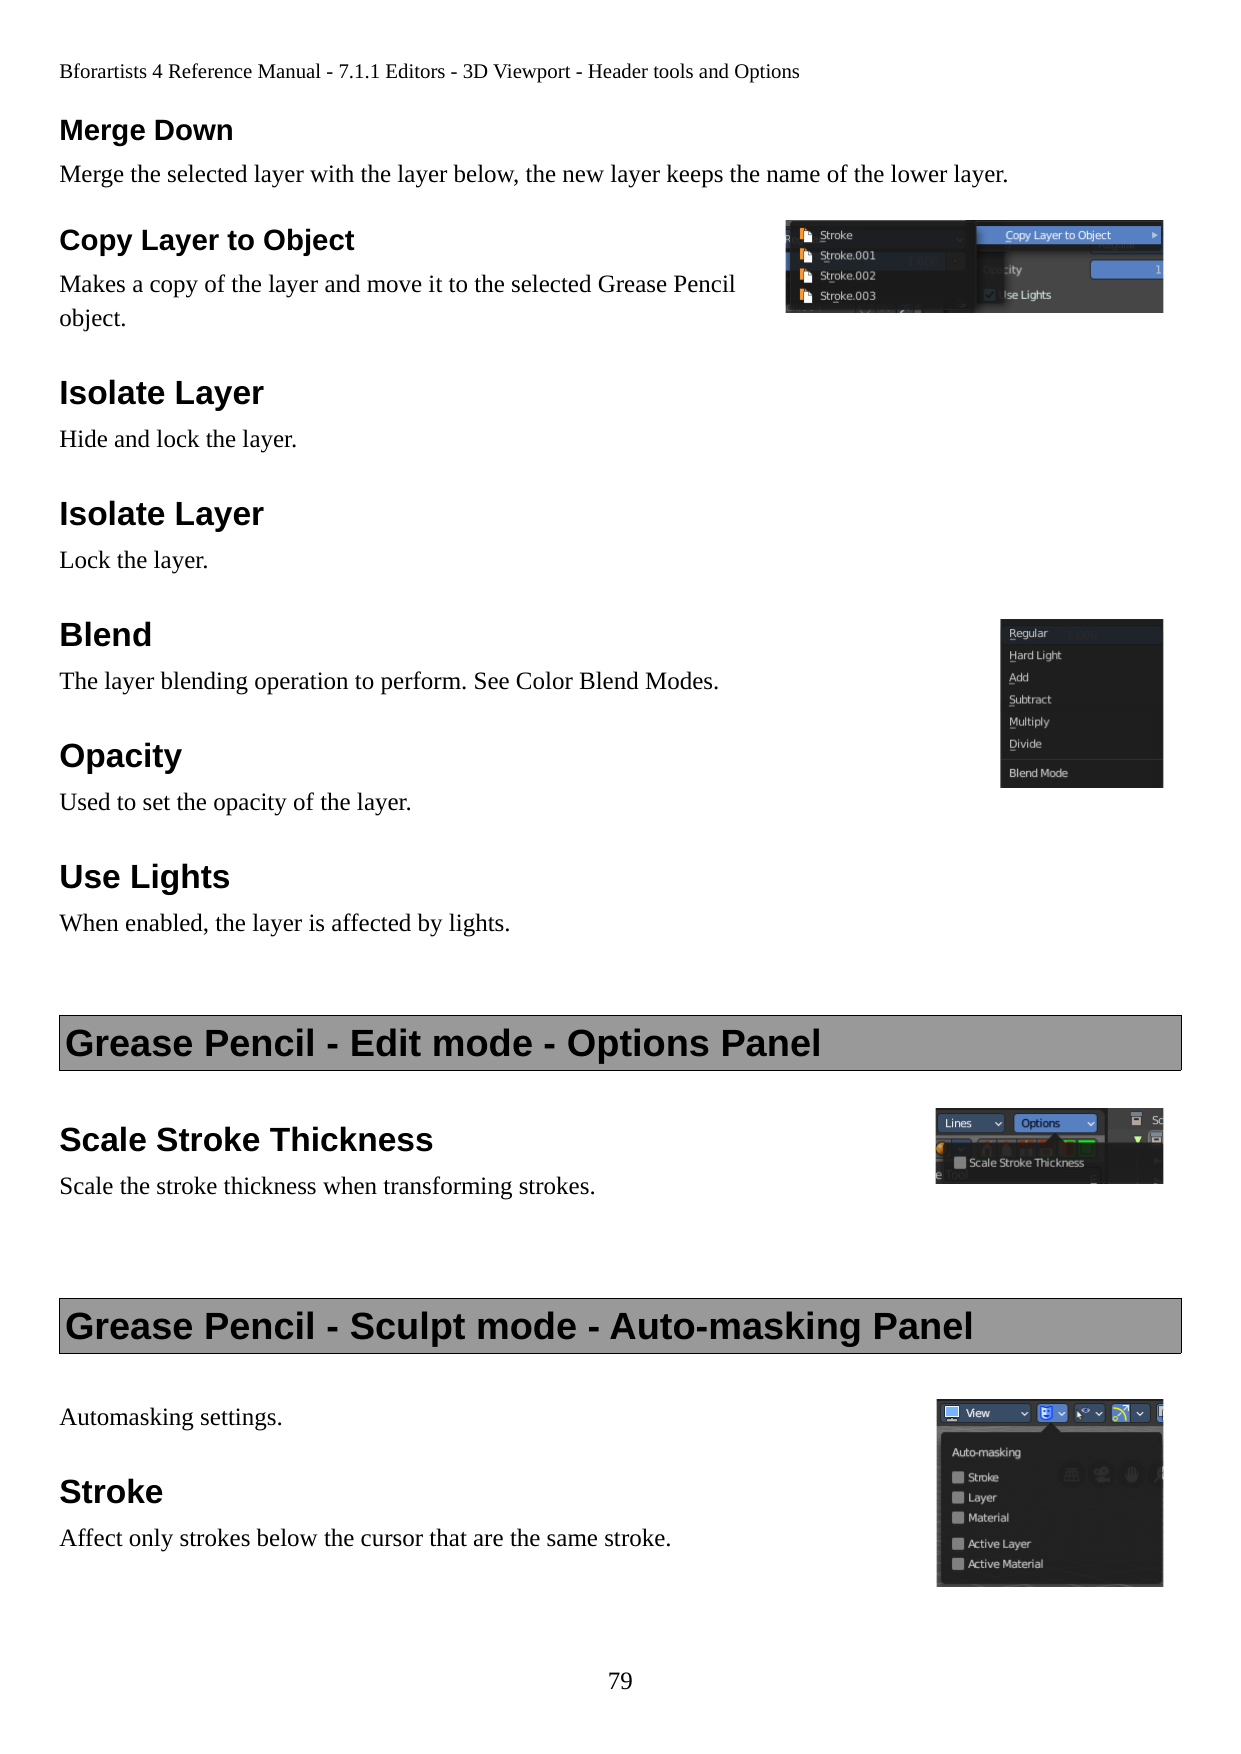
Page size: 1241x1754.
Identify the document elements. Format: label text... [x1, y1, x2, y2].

text The layer blending operation to perform. See Color Blend Modes. [59, 666, 1000, 695]
subtitle Stroke [59, 1472, 936, 1511]
subtitle [1164, 1472, 1181, 1511]
subtitle [1164, 1120, 1181, 1158]
text Makes a copy of the layer and move it to the selected Grease Pencil object. [59, 269, 1181, 332]
picture [935, 1108, 1164, 1184]
table_header Grease Pencil - Sculpt mode - Auto-masking Panel [60, 1299, 1181, 1353]
picture [785, 220, 1164, 313]
text Lock the layer. [59, 545, 1181, 574]
text Hide and lock the layer. [59, 424, 1181, 453]
text Used to set the opacity of the layer. [59, 787, 1181, 816]
picture [1000, 619, 1164, 788]
subtitle Blend [59, 615, 1181, 654]
table_header Grease Pencil - Edit mode - Options Panel [60, 1016, 1181, 1070]
picture [936, 1399, 1164, 1587]
subtitle Copy Layer to Object [59, 222, 785, 256]
text [1164, 1402, 1181, 1431]
text Affect only strokes below the cursor that are the same stroke. [59, 1523, 936, 1552]
text Merge the selected layer with the layer below, the new layer keeps the name of the lower layer. [59, 159, 1181, 188]
subtitle Opacity [59, 736, 1000, 775]
subtitle [1164, 222, 1181, 256]
subtitle Merge Down [59, 113, 1181, 146]
subtitle Scale Stroke Thickness [59, 1120, 935, 1158]
text Automasking settings. [59, 1402, 936, 1431]
subtitle Isolate Layer [59, 373, 1181, 412]
subtitle [1164, 736, 1181, 775]
subtitle Use Lights [59, 857, 1181, 896]
text Scale the stroke thickness when transforming strokes. [59, 1171, 1181, 1200]
text When enabled, the layer is affected by lights. [59, 908, 1181, 937]
subtitle Isolate Layer [59, 494, 1181, 533]
